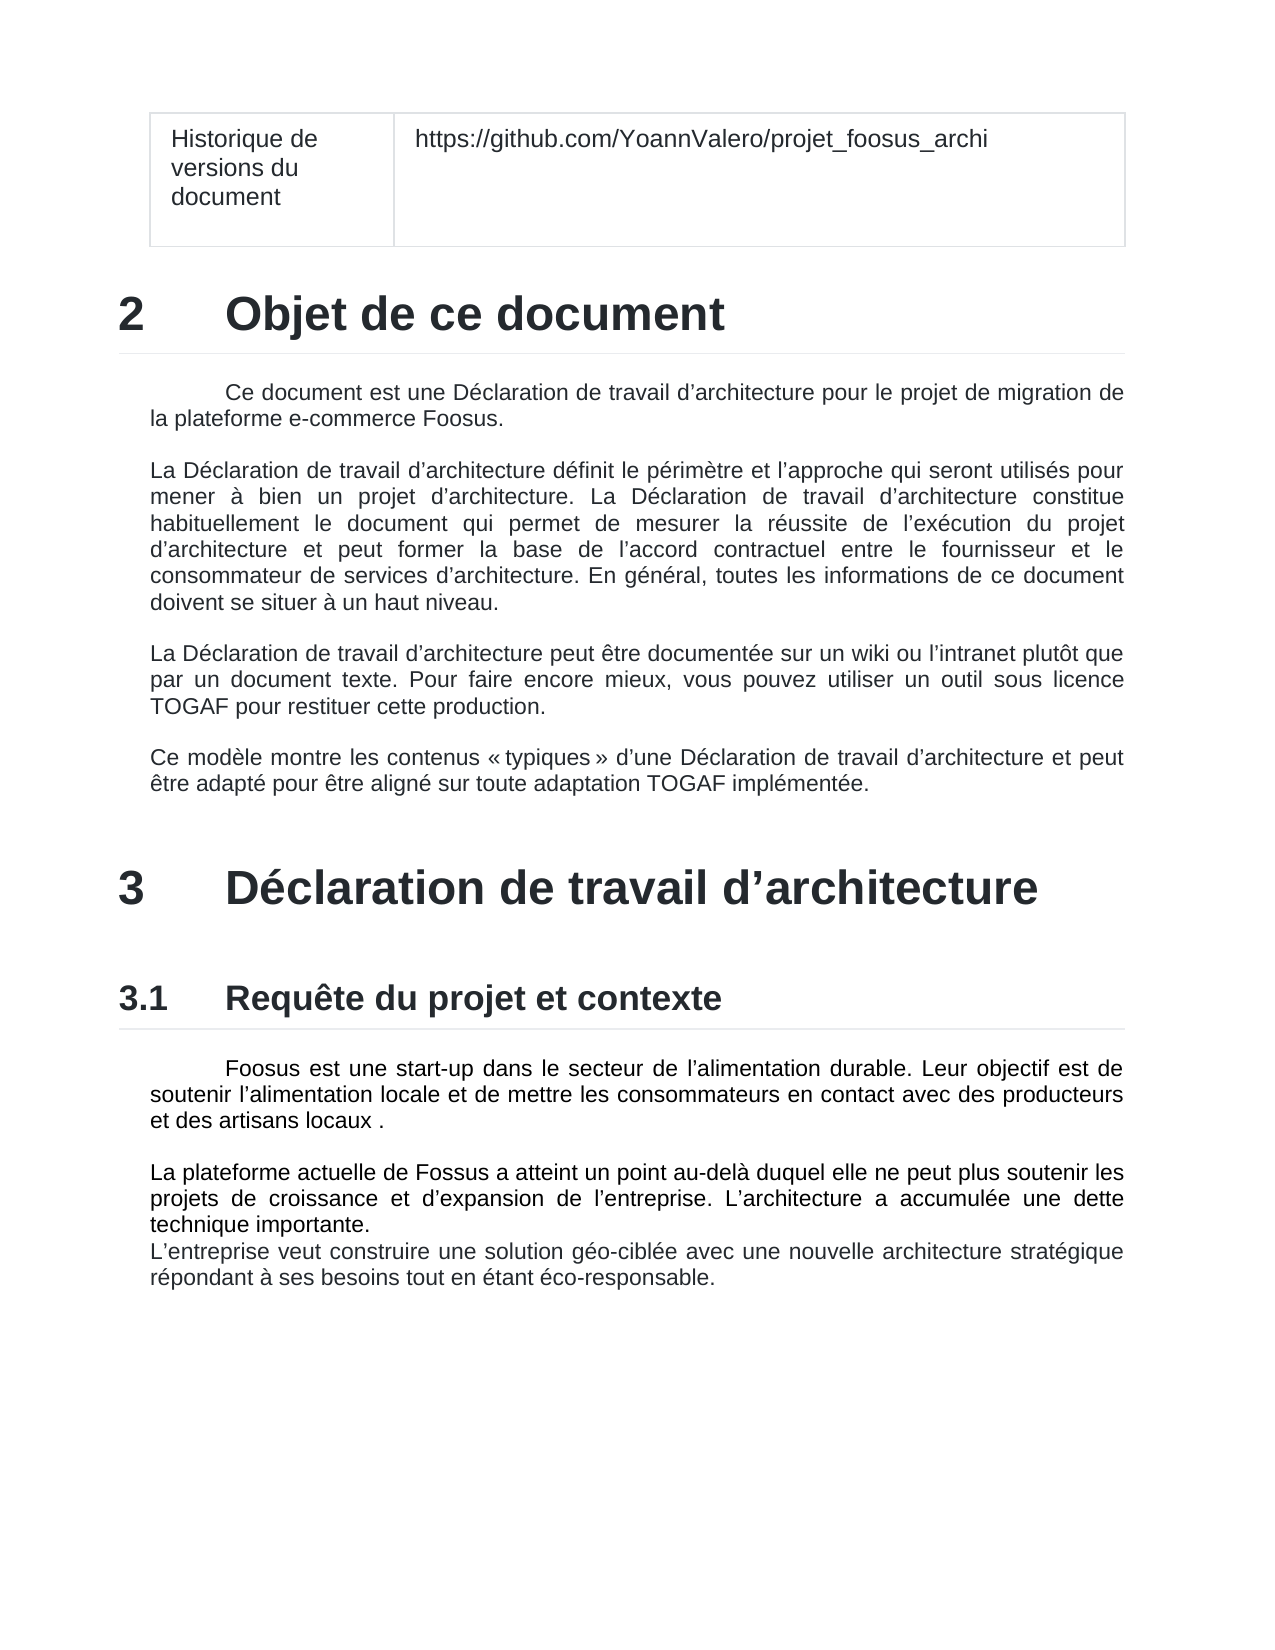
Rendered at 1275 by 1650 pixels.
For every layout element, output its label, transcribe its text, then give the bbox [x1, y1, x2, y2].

text Ce modèle montre les contenus « typiques » d’une Déclaration de travail d’architecture et peut être adapté pour être aligné sur toute adaptation TOGAF implémentée. [150, 744, 1125, 797]
text La Déclaration de travail d’architecture peut être documentée sur un wiki ou l’intranet plutôt que par un document texte. Pour faire encore mieux, vous pouvez utiliser un outil sous licence TOGAF pour restituer cette production. [150, 640, 1125, 719]
text La Déclaration de travail d’architecture définit le périmètre et l’approche qui seront utilisés pour mener à bien un projet d’architecture. La Déclaration de travail d’architecture constitue habituellement le document qui permet de mesurer la réussite de l’exécution du projet d’architecture et peut former la base de l’accord contractuel entre le fournisseur et le consommateur de services d’architecture. En général, toutes les informations de ce document doivent se situer à un haut niveau. [150, 457, 1125, 615]
table_cell Historique de versions du document [151, 114, 393, 246]
text La plateforme actuelle de Fossus a atteint un point au-delà duquel elle ne peut plus soutenir les projets de croissance et d’expansion de l’entreprise. L’architecture a accumulée une dette technique importante. L’entreprise veut construire une solution géo-ciblée avec une nouvelle architecture stratégique répondant à ses besoins tout en étant éco-responsable. [150, 1158, 1125, 1290]
table_cell https://github.com/YoannValero/projet_foosus_archi [395, 114, 1124, 246]
text Foosus est une start-up dans le secteur de l’alimentation durable. Leur objectif est de soutenir l’alimentation locale et de mettre les consommateurs en contact avec des producteurs et des artisans locaux . [150, 1054, 1125, 1133]
subtitle Objet de ce document [119, 285, 1125, 353]
text Ce document est une Déclaration de travail d’architecture pour le projet de migration de la plateforme e-commerce Foosus. [150, 379, 1125, 432]
subtitle Requête du projet et contexte [119, 977, 1125, 1028]
subtitle Déclaration de travail d’architecture [119, 859, 1125, 914]
